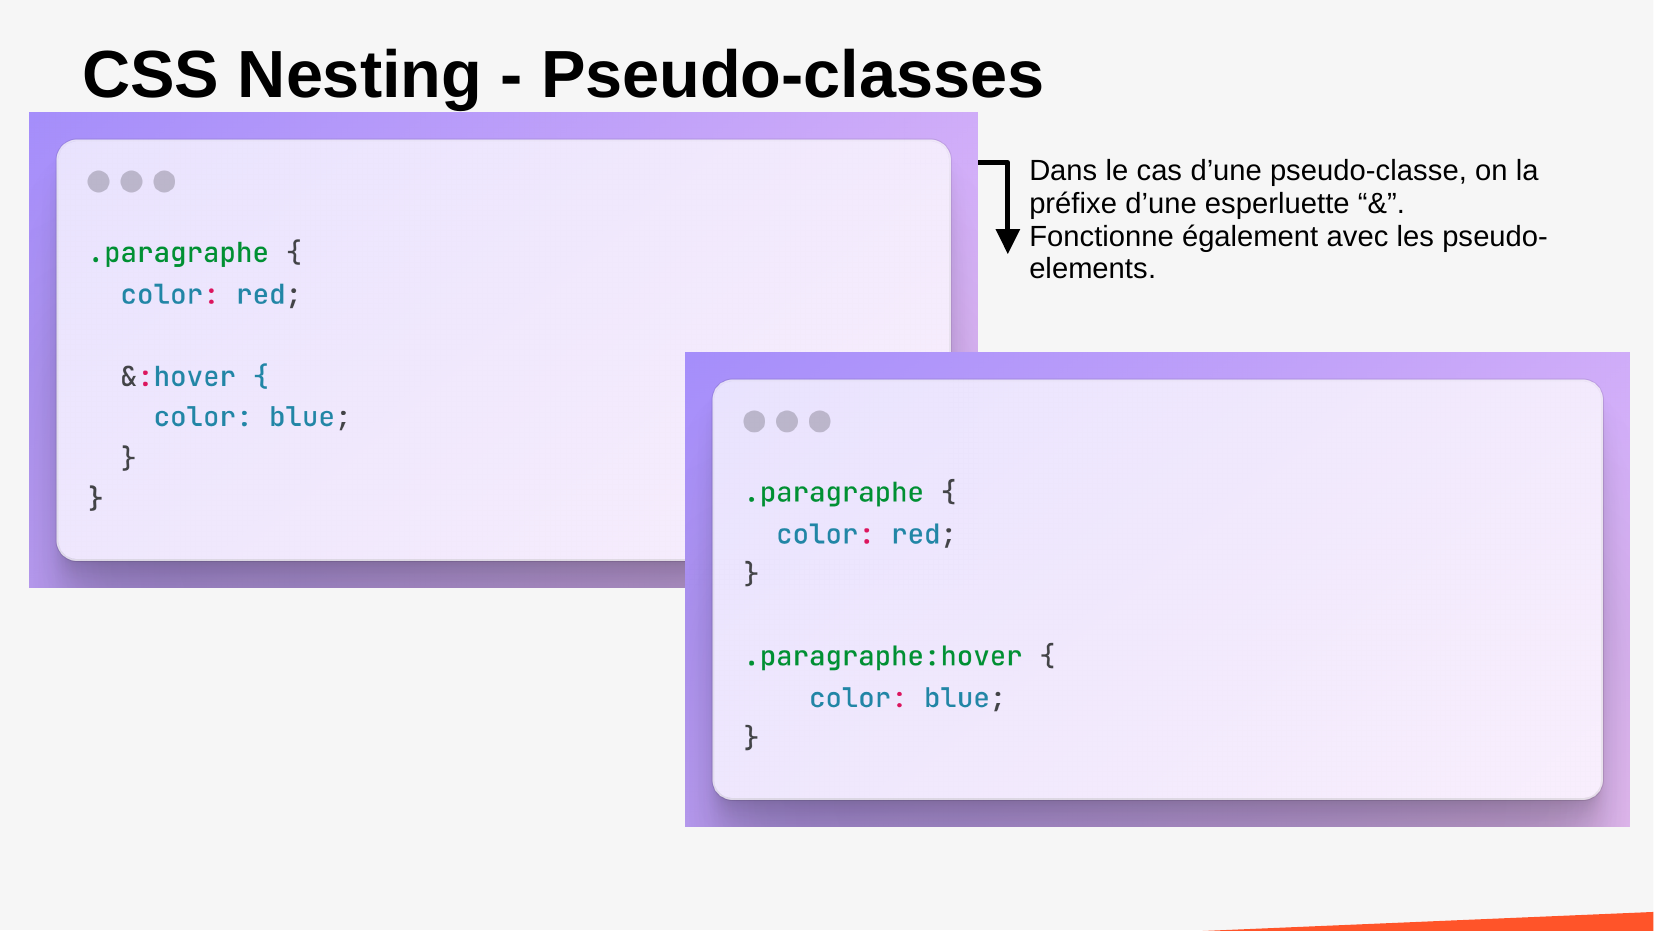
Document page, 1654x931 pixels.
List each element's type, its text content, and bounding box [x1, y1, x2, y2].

title CSS Nesting - Pseudo-classes [82, 37, 1329, 114]
picture [29, 112, 1630, 827]
text_box Dans le cas d’une pseudo-classe, on la préfixe d’une esperluette “&”. Fonctionne également avec les pseudo-elements. [1014, 146, 1625, 293]
text_box [1202, 911, 1654, 931]
